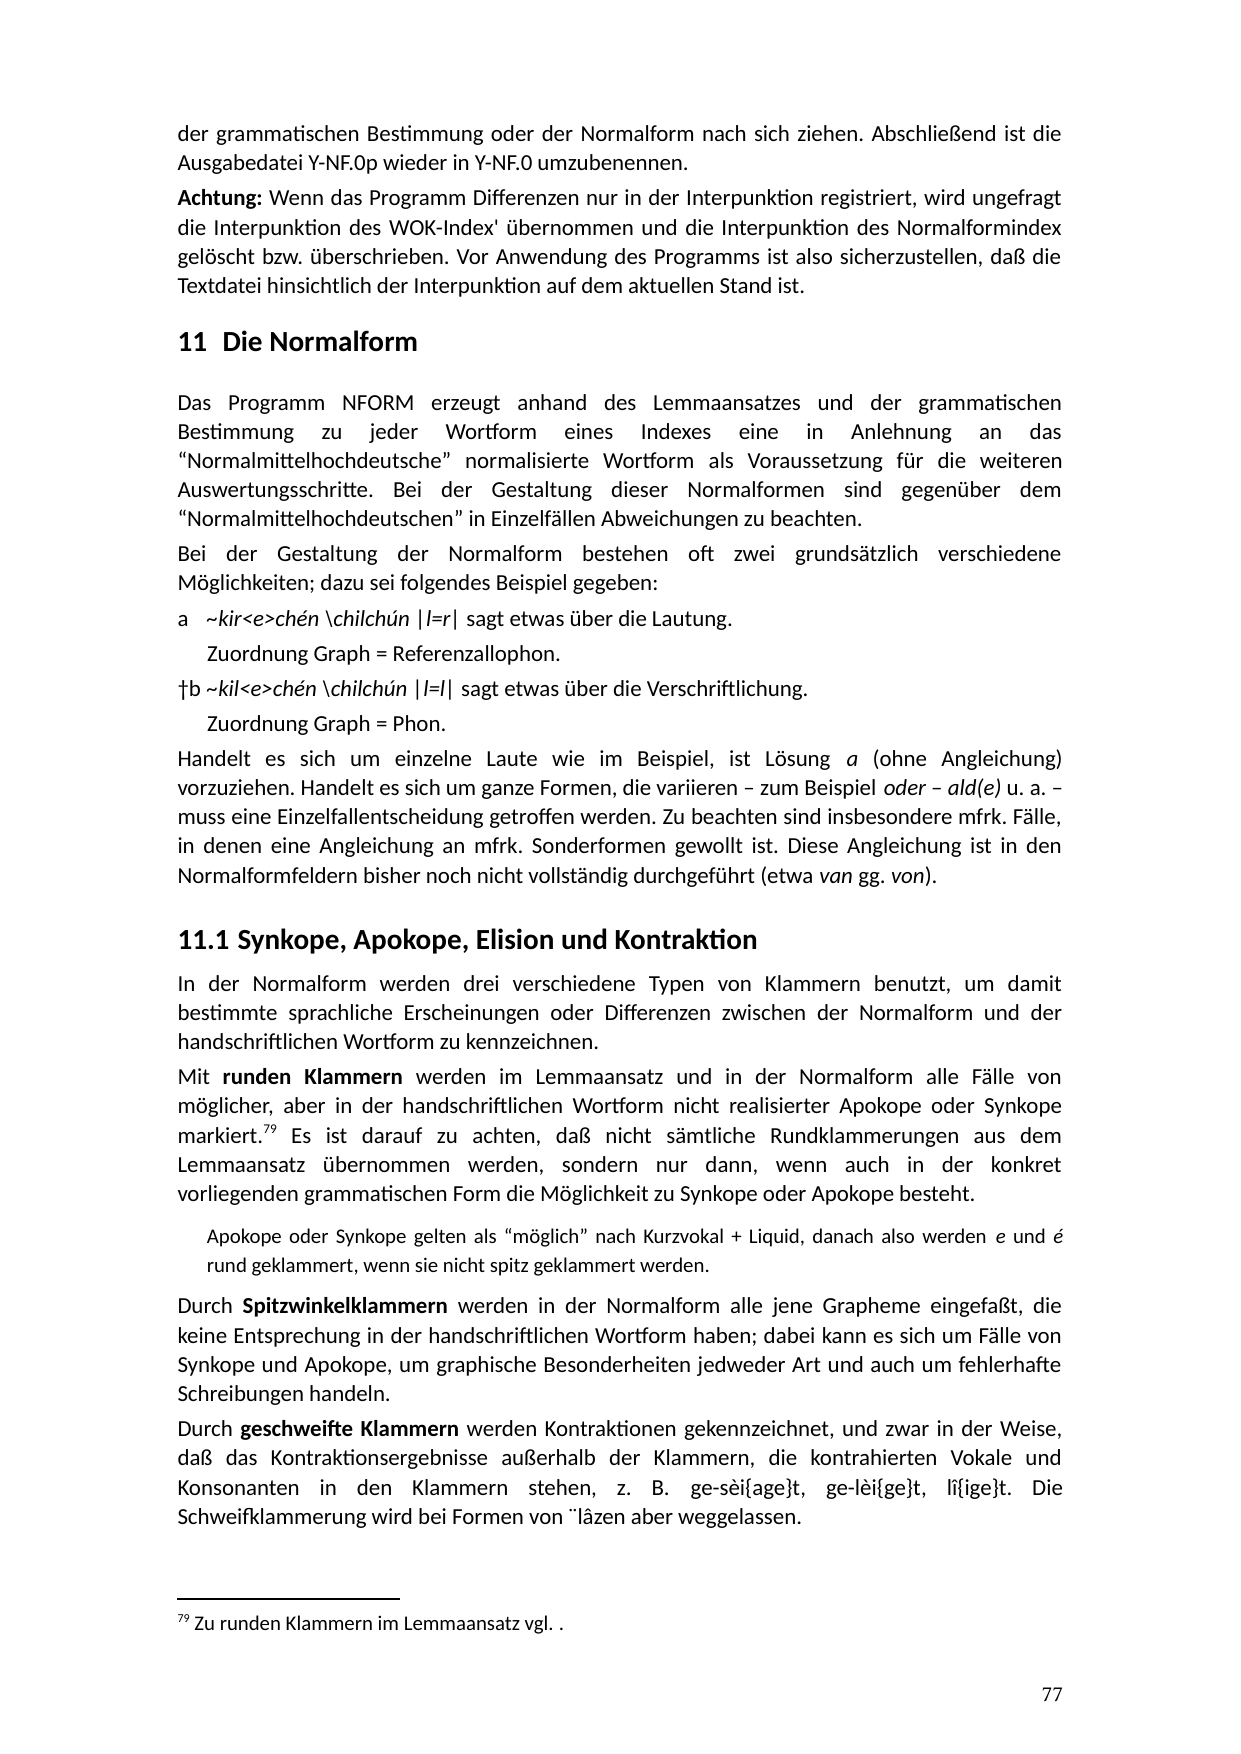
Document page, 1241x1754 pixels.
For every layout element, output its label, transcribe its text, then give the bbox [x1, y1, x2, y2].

text Durch geschweifte Klammern werden Kontraktionen gekennzeichnet, und zwar in der Weise, daß das Kontraktionsergebnisse außerhalb der Klammern, die kontrahierten Vokale und Konsonanten in den Klammern stehen, z. B. ge-sèi{age}t, ge-lèi{ge}t, lî{ige}t. Die Schweifklammerung wird bei Formen von ¨lâzen aber weggelassen. [177, 1413, 1063, 1530]
text Zu runden Klammern im Lemmaansatz vgl. . [177, 1611, 1063, 1636]
text Achtung: Wenn das Programm Differenzen nur in der Interpunktion registriert, wird ungefragt die Interpunktion des WOK-Index' übernommen und die Interpunktion des Normalformindex gelöscht bzw. überschrieben. Vor Anwendung des Programms ist also sicherzustellen, daß die Textdatei hinsichtlich der Interpunktion auf dem aktuellen Stand ist. [177, 182, 1063, 299]
text Handelt es sich um einzelne Laute wie im Beispiel, ist Lösung a (ohne Angleichung) vorzuziehen. Handelt es sich um ganze Formen, die variieren – zum Beispiel oder – ald(e) u. a. – muss eine Einzelfallentscheidung getroffen werden. Zu beachten sind insbesondere mfrk. Fälle, in denen eine Angleichung an mfrk. Sonderformen gewollt ist. Diese Angleichung ist in den Normalformfeldern bisher noch nicht vollständig durchgeführt (etwa van gg. von). [177, 743, 1063, 889]
subtitle Die Normalform [177, 328, 1063, 357]
text Zuordnung Graph = Referenzallophon. [207, 638, 1063, 667]
text Durch Spitzwinkelklammern werden in der Normalform alle jene Grapheme eingefaßt, die keine Entsprechung in der handschriftlichen Wortform haben; dabei kann es sich um Fälle von Synkope und Apokope, um graphische Besonderheiten jedweder Art und auch um fehlerhafte Schreibungen handeln. [177, 1291, 1063, 1407]
text a ~kir<e>chén \chilchún |l=r| sagt etwas über die Lautung. [177, 603, 1063, 632]
text Das Programm NFORM erzeugt anhand des Lemmaansatzes und der grammatischen Bestimmung zu jeder Wortform eines Indexes eine in Anlehnung an das “Normalmittelhochdeutsche” normalisierte Wortform als Voraussetzung für die weiteren Auswertungsschritte. Bei der Gestaltung dieser Normalformen sind gegenüber dem “Normalmittelhochdeutschen” in Einzelfällen Abweichungen zu beachten. [177, 387, 1063, 532]
text Mit runden Klammern werden im Lemmaansatz und in der Normalform alle Fälle von möglicher, aber in der handschriftlichen Wortform nicht realisierter Apokope oder Synkope markiert. Es ist darauf zu achten, daß nicht sämtliche Rundklammerungen aus dem Lemmaansatz übernommen werden, sondern nur dann, wenn auch in der konkret vorliegenden grammatischen Form die Möglichkeit zu Synkope oder Apokope besteht. [177, 1061, 1063, 1207]
subtitle Synkope, Apokope, Elision und Kontraktion [177, 926, 1063, 956]
text Apokope oder Synkope gelten als “möglich” nach Kurzvokal + Liquid, danach also werden e und é rund geklammert, wenn sie nicht spitz geklammert werden. [207, 1220, 1063, 1278]
text Bei der Gestaltung der Normalform bestehen oft zwei grundsätzlich verschiedene Möglichkeiten; dazu sei folgendes Beispiel gegeben: [177, 538, 1063, 597]
text In der Normalform werden drei verschiedene Typen von Klammern benutzt, um damit bestimmte sprachliche Erscheinungen oder Differenzen zwischen der Normalform und der handschriftlichen Wortform zu kennzeichnen. [177, 968, 1063, 1056]
text der grammatischen Bestimmung oder der Normalform nach sich ziehen. Abschließend ist die Ausgabedatei Y-NF.0p wieder in Y-NF.0 umzubenennen. [177, 118, 1063, 176]
text †b ~kil<e>chén \chilchún |l=l| sagt etwas über die Verschriftlichung. [177, 673, 1063, 702]
text Zuordnung Graph = Phon. [207, 708, 1063, 737]
